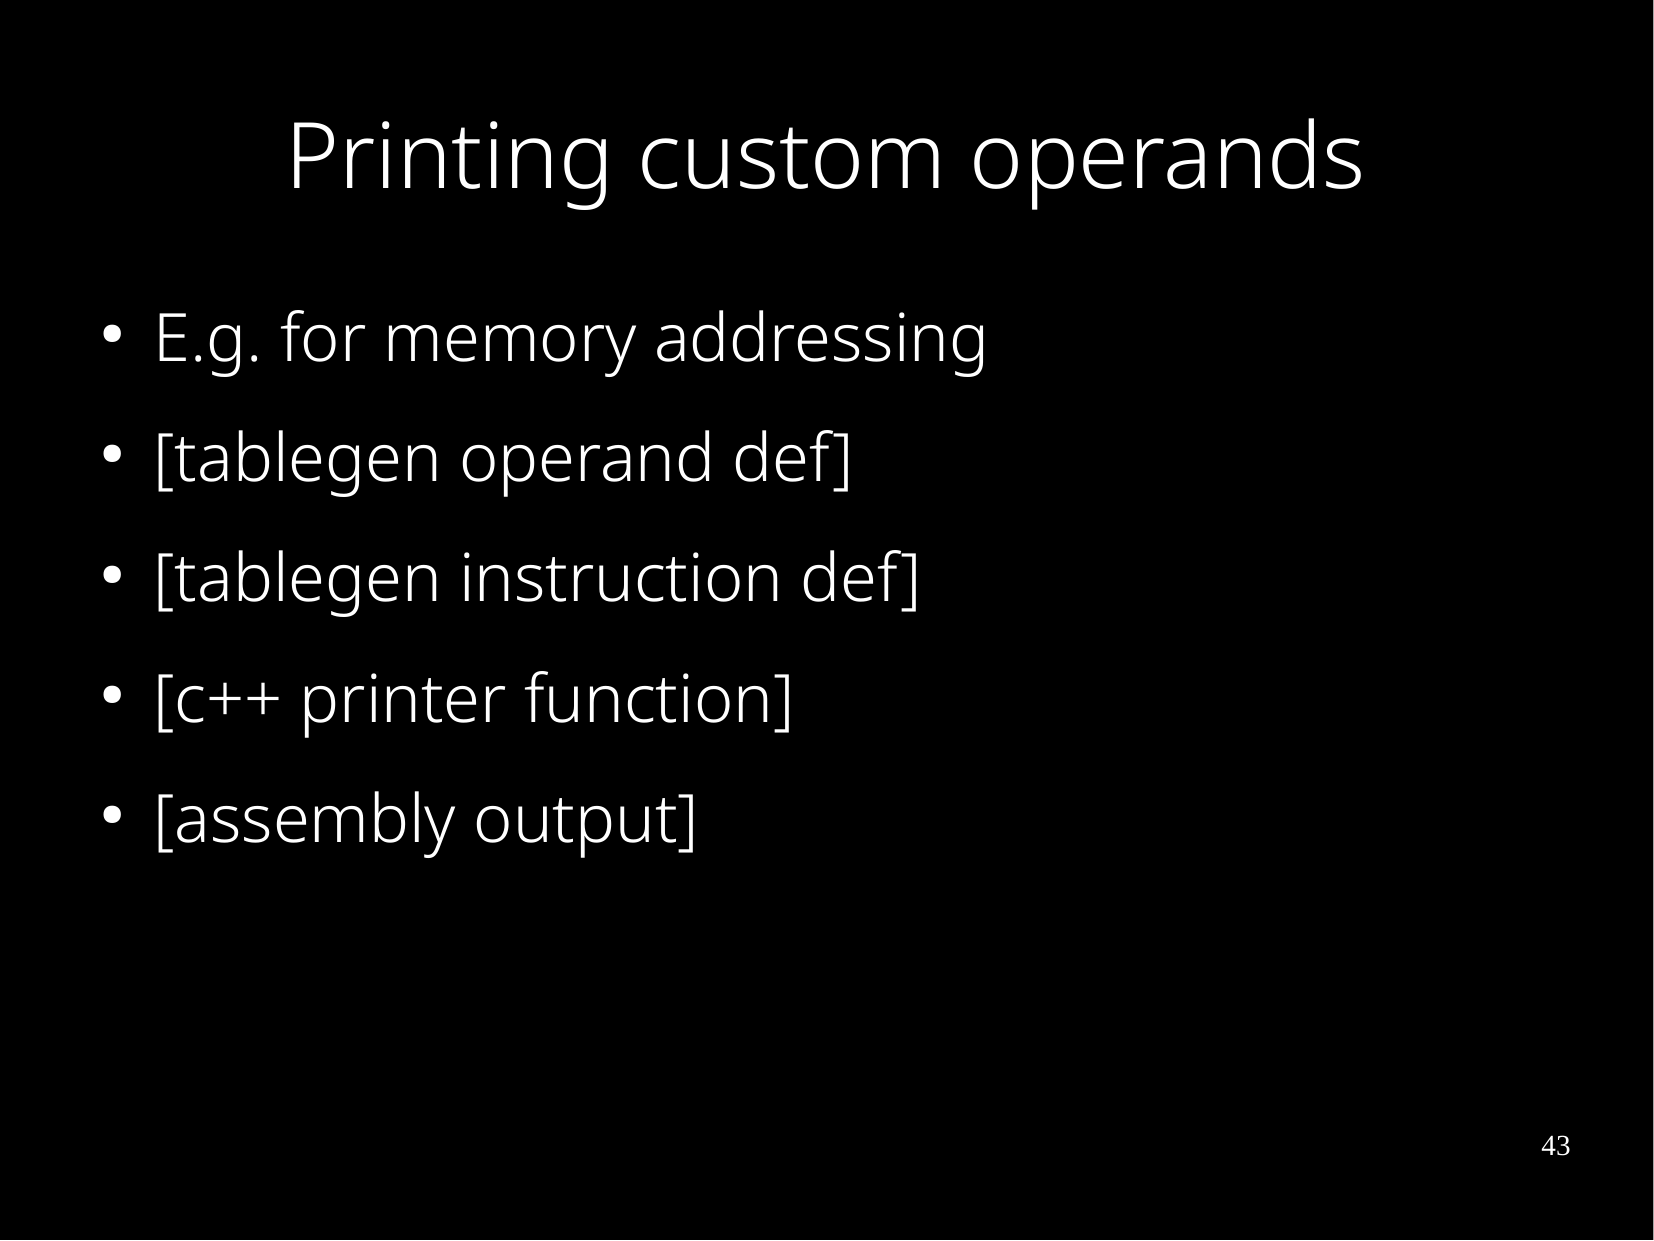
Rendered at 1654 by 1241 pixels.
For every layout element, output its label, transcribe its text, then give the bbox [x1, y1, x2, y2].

list E.g. for memory addressing [tablegen operand def] [tablegen instruction def] [c++ printer function] [assembly output] [82, 290, 1571, 1010]
title Printing custom operands [82, 49, 1571, 257]
